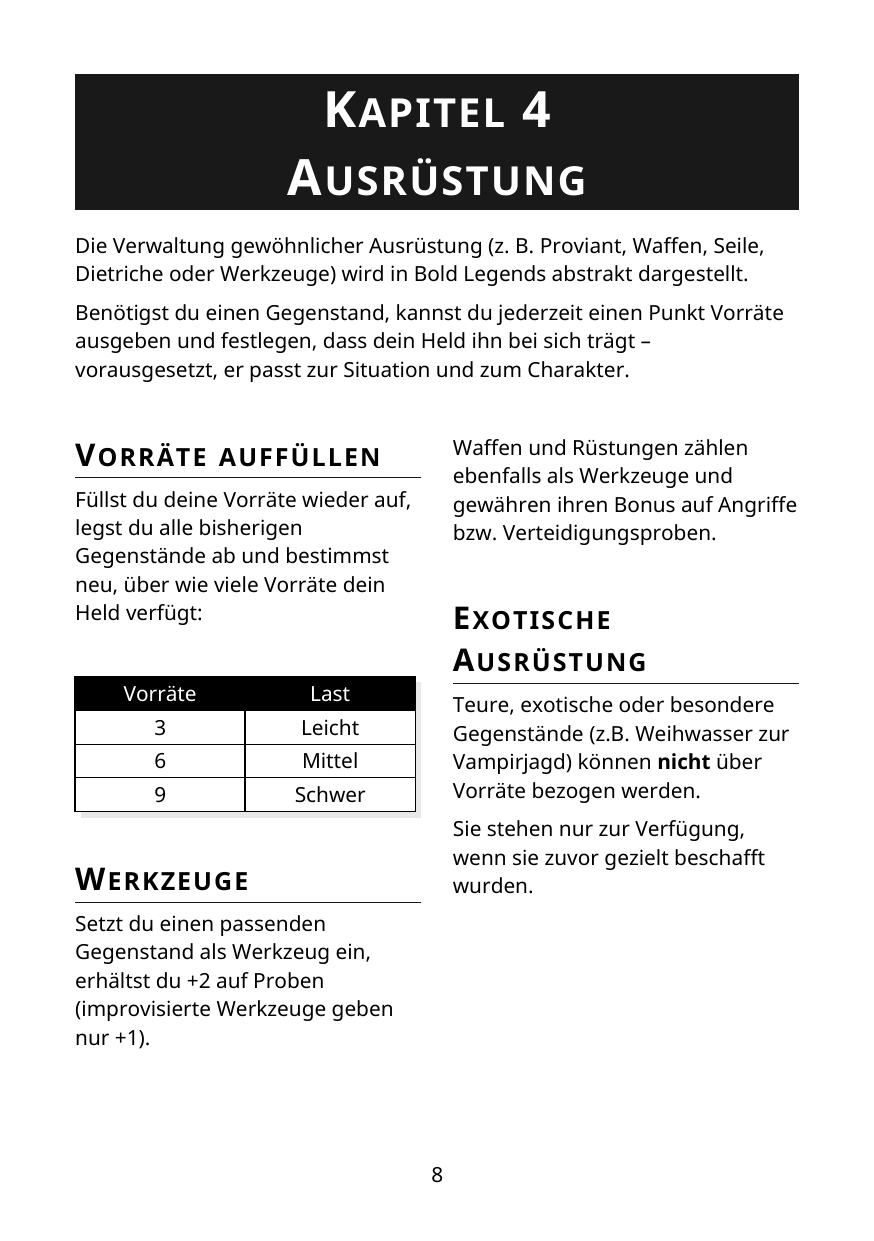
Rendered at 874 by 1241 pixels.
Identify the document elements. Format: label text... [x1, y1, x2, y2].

table_header Last [246, 677, 415, 710]
table_cell 3 [76, 711, 244, 743]
text Sie stehen nur zur Verfügung, wenn sie zuvor gezielt beschafft wurden. [453, 814, 799, 900]
table_cell Leicht [246, 711, 415, 743]
text Waffen und Rüstungen zählen ebenfalls als Werkzeuge und gewähren ihren Bonus auf Angriffe bzw. Verteidigungsproben. [453, 433, 799, 547]
text Teure, exotische oder besondere Gegenstände (z.B. Weihwasser zur Vampirjagd) können nicht über Vorräte bezogen werden. [453, 690, 799, 804]
text Benötigst du einen Gegenstand, kannst du jederzeit einen Punkt Vorräte ausgeben und festlegen, dass dein Held ihn bei sich trägt – vorausgesetzt, er passt zur Situation und zum Charakter. [75, 298, 799, 383]
subtitle Kapitel 4 [75, 74, 799, 142]
text Die Verwaltung gewöhnlicher Ausrüstung (z. B. Proviant, Waffen, Seile, Dietriche oder Werkzeuge) wird in Bold Legends abstrakt dargestellt. [75, 231, 799, 288]
subtitle Werkzeuge [75, 857, 421, 902]
text Setzt du einen passenden Gegenstand als Werkzeug ein, erhältst du +2 auf Proben (improvisierte Werkzeuge geben nur +1). [75, 909, 421, 1051]
text Füllst du deine Vorräte wieder auf, legst du alle bisherigen Gegenstände ab und bestimmst neu, über wie viele Vorräte dein Held verfügt: [75, 485, 421, 627]
table_cell 6 [76, 745, 244, 777]
table_cell 9 [76, 778, 244, 811]
subtitle Exotische Ausrüstung [453, 596, 799, 683]
table_cell Mittel [246, 745, 415, 777]
table_cell Schwer [246, 778, 415, 811]
subtitle Ausrüstung [75, 142, 799, 210]
table_header Vorräte [76, 677, 244, 710]
subtitle Vorräte auffüllen [75, 433, 421, 477]
